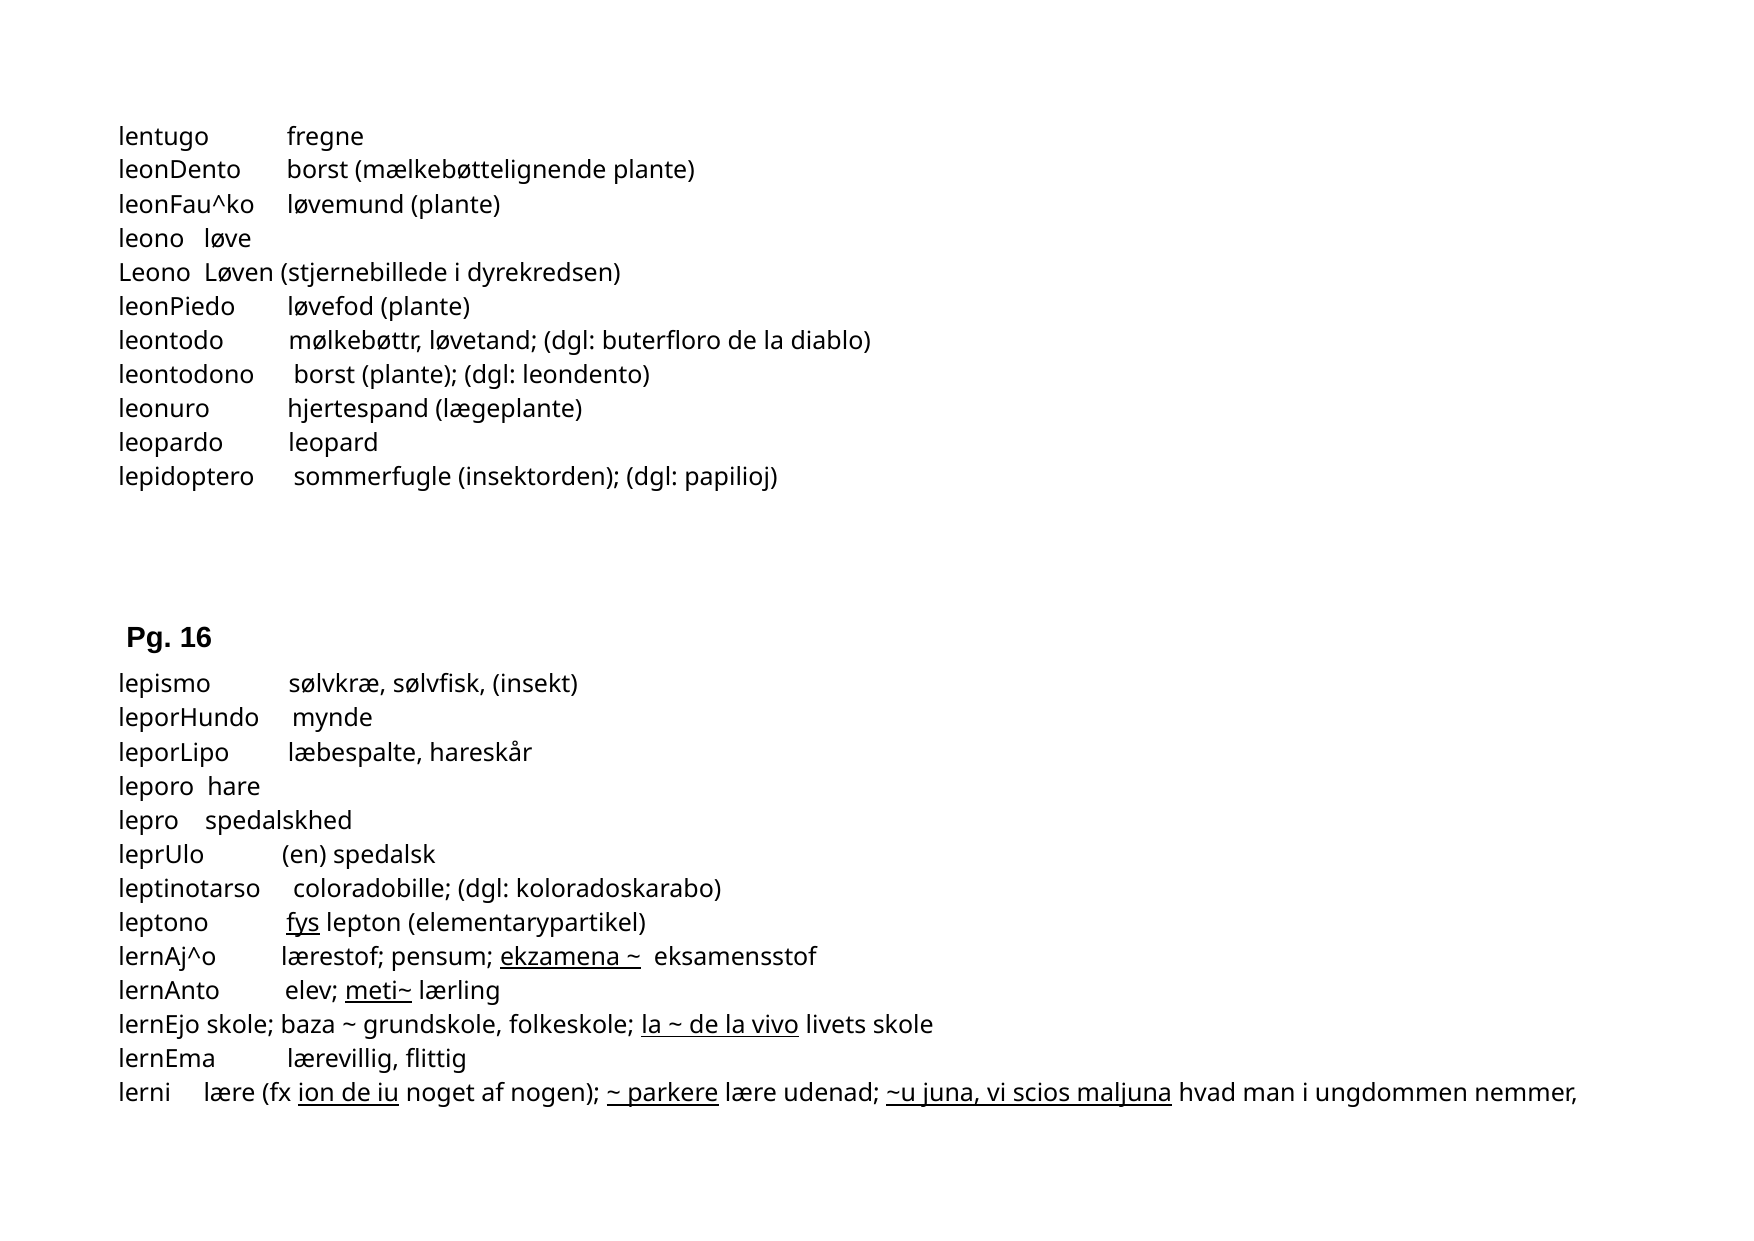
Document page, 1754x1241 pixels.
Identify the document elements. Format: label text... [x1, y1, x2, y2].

text leptono fys lepton (elementarypartikel) [118, 904, 1636, 938]
text lernEma lærevillig, flittig [118, 1041, 1636, 1075]
text lernAj^o lærestof; pensum; ekzamena ~ eksamensstof [118, 938, 1636, 973]
text leptinotarso coloradobille; (dgl: koloradoskarabo) [118, 870, 1636, 904]
text leprUlo (en) spedalsk [118, 836, 1636, 870]
text leporo hare [118, 768, 1636, 802]
text leporHundo mynde [118, 700, 1636, 734]
text lernAnto elev; meti~ lærling [118, 973, 1636, 1007]
table_cell [118, 493, 1636, 527]
table_header lentugo fregne leonDento borst (mælkebøttelignende plante) leonFau^ko løvemund (plante) leono løve Leono Løven (stjernebillede i dyrekredsen) leonPiedo løvefod (plante) leontodo mølkebøttr, løvetand; (dgl: buterfloro de la diablo) leontodono borst (plante); (dgl: leondento) leonuro hjertespand (lægeplante) leopardo leopard lepidoptero sommerfugle (insektorden); (dgl: papilioj) [118, 118, 1636, 493]
text lepismo sølvkræ, sølvfisk, (insekt) [118, 666, 1636, 700]
text lernEjo skole; baza ~ grundskole, folkeskole; la ~ de la vivo livets skole [118, 1007, 1636, 1041]
text leporLipo læbespalte, hareskår [118, 734, 1636, 768]
text lerni lære (fx ion de iu noget af nogen); ~ parkere lære udenad; ~u juna, vi scios maljuna hvad man i ungdommen nemmer, [118, 1075, 1636, 1109]
text lepro spedalskhed [118, 802, 1636, 836]
subtitle Pg. 16 [118, 620, 1636, 653]
